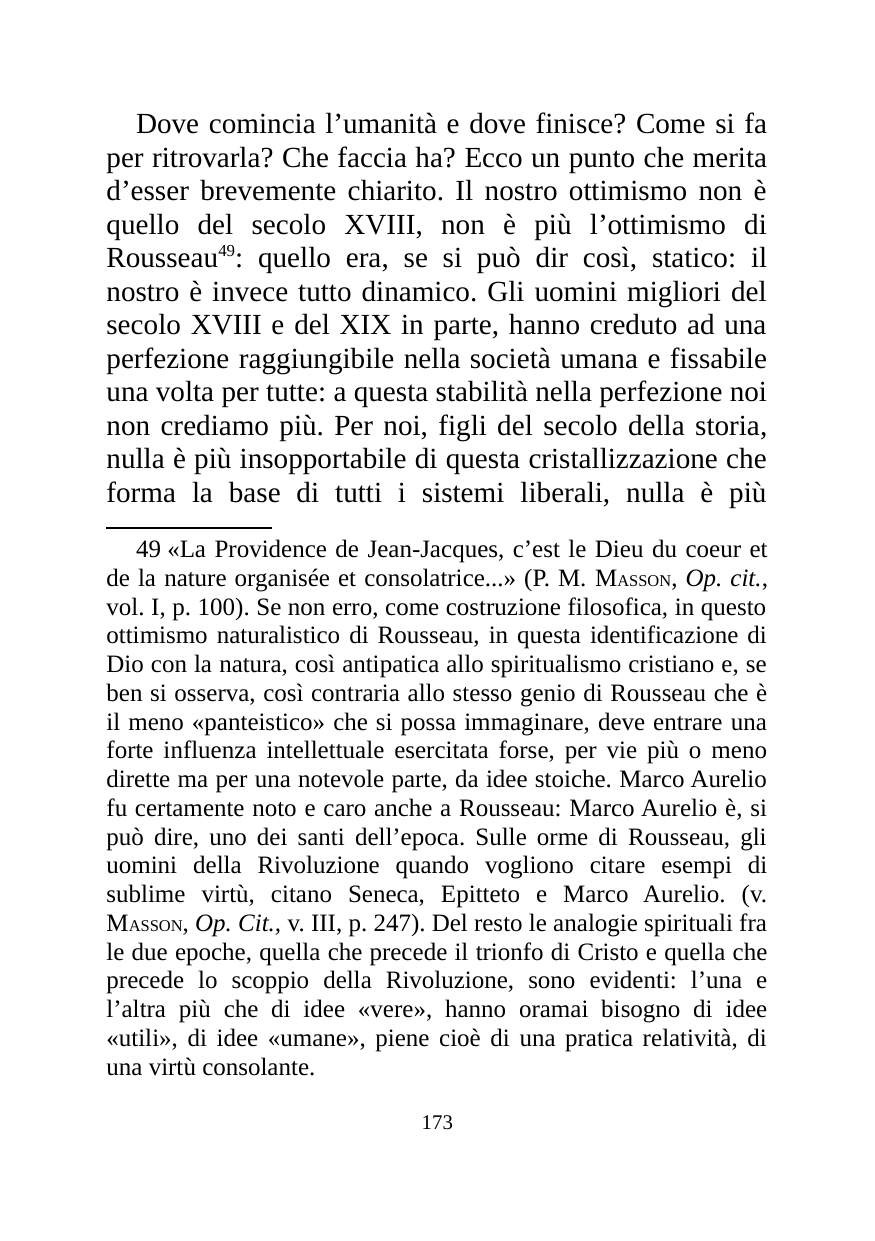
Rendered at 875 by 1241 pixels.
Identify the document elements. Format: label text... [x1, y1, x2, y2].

text «La Providence de Jean-Jacques, c’est le Dieu du coeur et de la nature organisée et consolatrice...» (P. M. Masson, Op. cit., vol. I, p. 100). Se non erro, come costruzione filosofica, in questo ottimismo naturalistico di Rousseau, in questa identificazione di Dio con la natura, così antipatica allo spiritualismo cristiano e, se ben si osserva, così contraria allo stesso genio di Rousseau che è il meno «panteistico» che si possa immaginare, deve entrare una forte influenza intellettuale esercitata forse, per vie più o meno dirette ma per una notevole parte, da idee stoiche. Marco Aurelio fu certamente noto e caro anche a Rousseau: Marco Aurelio è, si può dire, uno dei santi dell’epoca. Sulle orme di Rousseau, gli uomini della Rivoluzione quando vogliono citare esempi di sublime virtù, citano Seneca, Epitteto e Marco Aurelio. (v. Masson, Op. Cit., v. III, p. 247). Del resto le analogie spirituali fra le due epoche, quella che precede il trionfo di Cristo e quella che precede lo scoppio della Rivoluzione, sono evidenti: l’una e l’altra più che di idee «vere», hanno oramai bisogno di idee «utili», di idee «umane», piene cioè di una pratica relatività, di una virtù consolante. [106, 534, 768, 1080]
text Dove comincia l’umanità e dove finisce? Come si fa per ritrovarla? Che faccia ha? Ecco un punto che merita d’esser brevemente chiarito. Il nostro ottimismo non è quello del secolo XVIII, non è più l’ottimismo di Rousseau: quello era, se si può dir così, statico: il nostro è invece tutto dinamico. Gli uomini migliori del secolo XVIII e del XIX in parte, hanno creduto ad una perfezione raggiungibile nella società umana e fissabile una volta per tutte: a questa stabilità nella perfezione noi non crediamo più. Per noi, figli del secolo della storia, nulla è più insopportabile di questa cristallizzazione che forma la base di tutti i sistemi liberali, nulla è più [106, 106, 768, 509]
